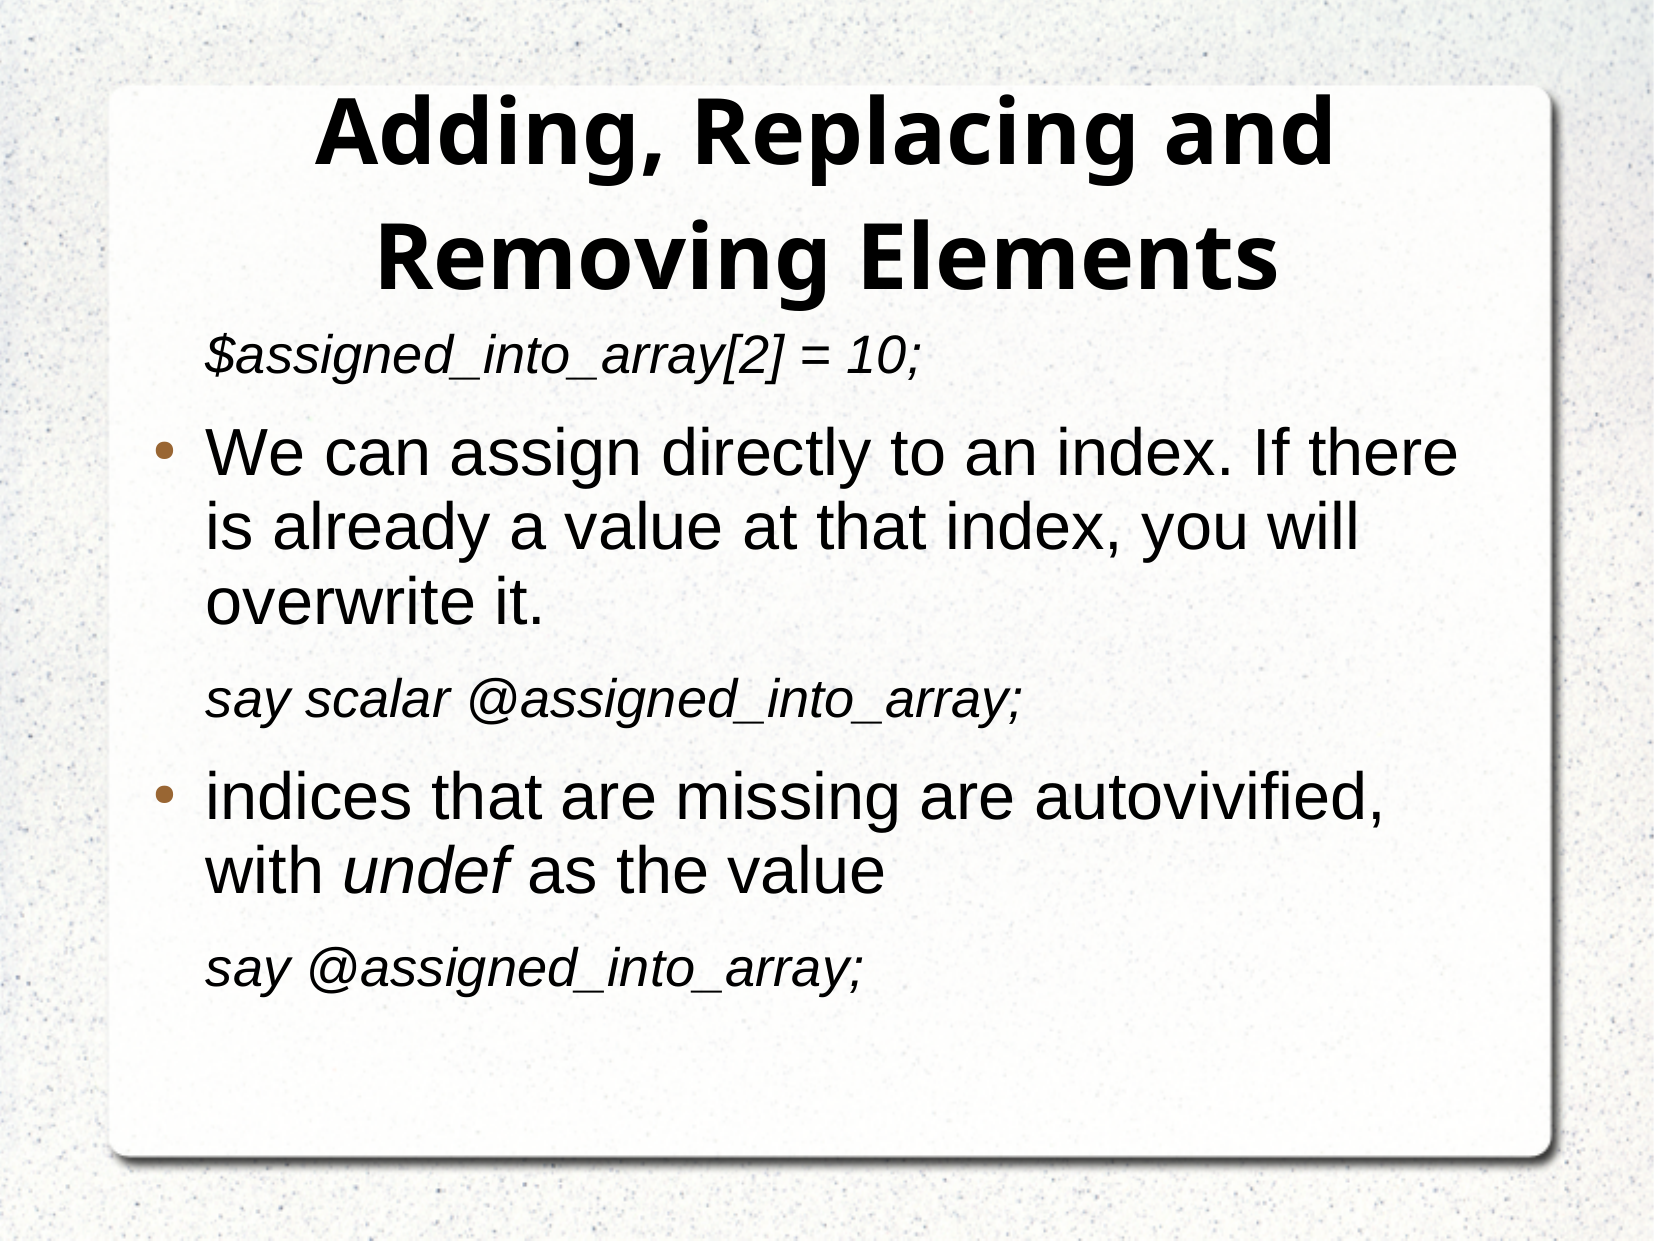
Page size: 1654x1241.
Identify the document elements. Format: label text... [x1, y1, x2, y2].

picture [0, 0, 1654, 1241]
title Adding, Replacing and Removing Elements [118, 80, 1536, 304]
list $assigned_into_array[2] = 10; We can assign directly to an index. If there is already a value at that index, you will overwrite it. say scalar @assigned_into_array; indices that are missing are autovivified, with undef as the value say @assigned_into_array; [135, 324, 1523, 1063]
